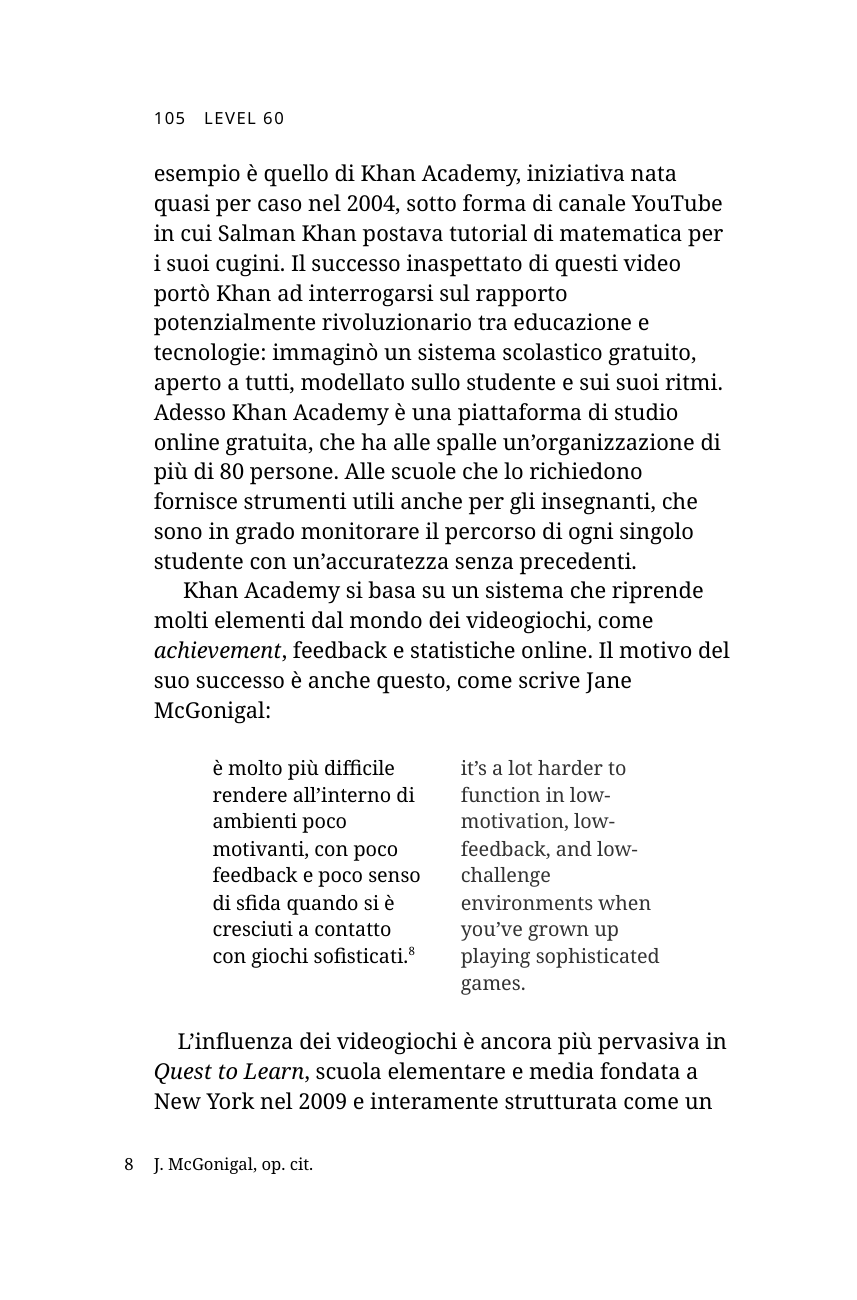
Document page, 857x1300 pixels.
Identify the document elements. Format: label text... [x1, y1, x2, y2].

table_header è molto più difficile rendere all’interno di ambienti poco motivanti, con poco feedback e poco senso di sfida quando si è cresciuti a contatto con giochi sofisticati. [207, 725, 443, 1026]
text Khan Academy si basa su un sistema che riprende molti elementi dal mondo dei videogiochi, come achievement, feedback e statistiche online. Il motivo del suo successo è anche questo, come scrive Jane McGonigal: [153, 576, 732, 724]
text L’influenza dei videogiochi è ancora più pervasiva in Quest to Learn, scuola elementare e media fondata a New York nel 2009 e interamente strutturata come un [153, 1026, 732, 1115]
text esempio è quello di Khan Academy, iniziativa nata quasi per caso nel 2004, sotto forma di canale YouTube in cui Salman Khan postava tutorial di matematica per i suoi cugini. Il successo inaspettato di questi video portò Khan ad interrogarsi sul rapporto potenzialmente rivoluzionario tra educazione e tecnologie: immaginò un sistema scolastico gratuito, aperto a tutti, modellato sullo studente e sui suoi ritmi. Adesso Khan Academy è una piattaforma di studio online gratuita, che ha alle spalle un’organizzazione di più di 80 persone. Alle scuole che lo richiedono fornisce strumenti utili anche per gli insegnanti, che sono in grado monitorare il percorso di ogni singolo studente con un’accuratezza senza precedenti. [153, 158, 732, 576]
table_header it’s a lot harder to function in low-motivation, low-feedback, and low-challenge environments when you’ve grown up playing sophisticated games. [443, 725, 678, 1026]
